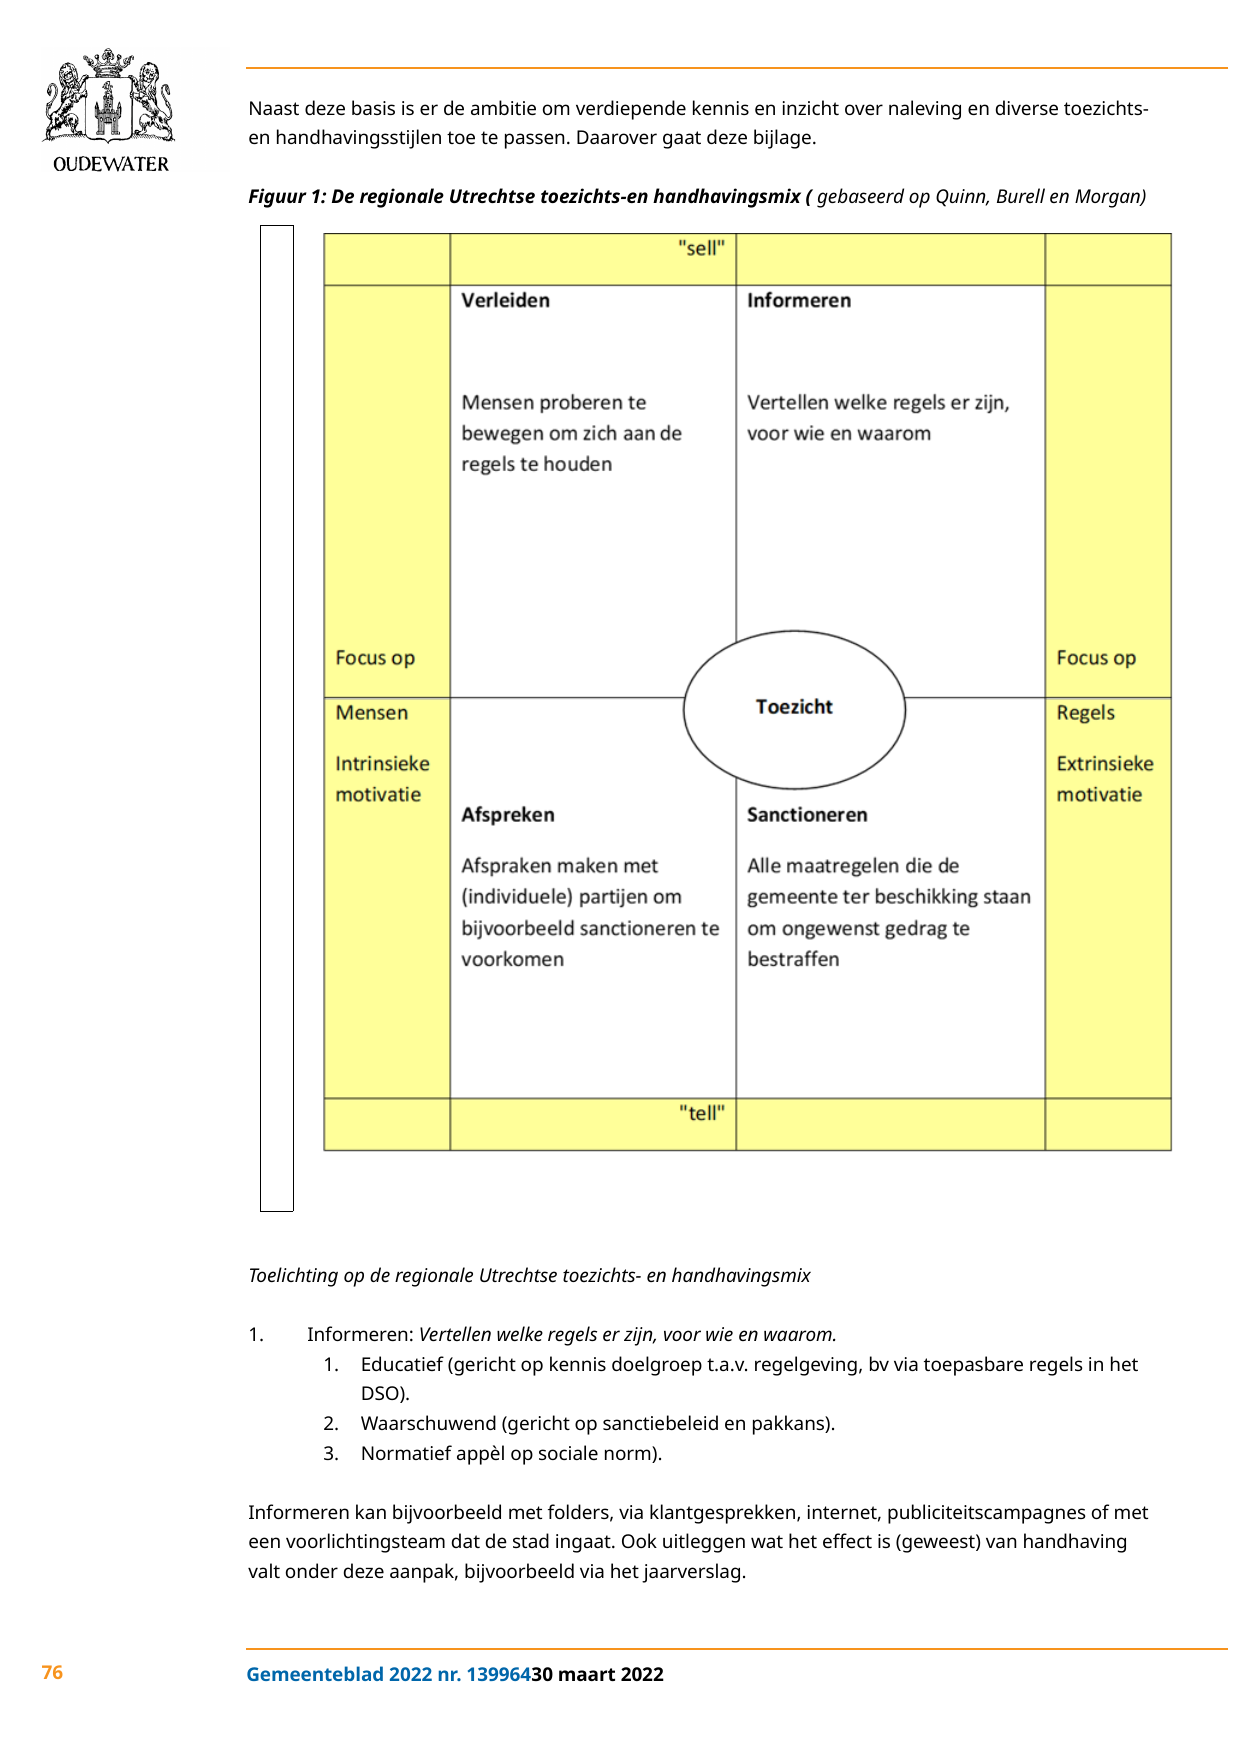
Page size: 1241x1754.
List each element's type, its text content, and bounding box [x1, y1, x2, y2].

text Naast deze basis is er de ambitie om verdiepende kennis en inzicht over naleving en diverse toezichts-en handhavingsstijlen toe te passen. Daarover gaat deze bijlage. [248, 95, 1152, 150]
text Figuur 1: De regionale Utrechtse toezichts-en handhavingsmix ( gebaseerd op Quinn, Burell en Morgan) [248, 183, 1152, 209]
text Informeren kan bijvoorbeeld met folders, via klantgesprekken, internet, publiciteitscampagnes of met een voor­lichtingsteam dat de stad ingaat. Ook uitleggen wat het effect is (geweest) van handhaving valt onder deze aanpak, bijvoorbeeld via het jaarverslag. [248, 1499, 1152, 1584]
list Waarschuwend (gericht op sanctiebeleid en pakkans). [323, 1410, 1152, 1436]
picture [268, 233, 1173, 1203]
picture [41, 47, 231, 172]
text Toelichting op de regionale Utrechtse toezichts- en handhavingsmix [248, 1262, 1152, 1288]
list Informeren: Vertellen welke regels er zijn, voor wie en waarom. [248, 1321, 1152, 1347]
list Educatief (gericht op kennis doelgroep t.a.v. regelgeving, bv via toepasbare regels in het DSO). [323, 1351, 1152, 1406]
list Normatief appèl op sociale norm). [323, 1440, 1152, 1465]
